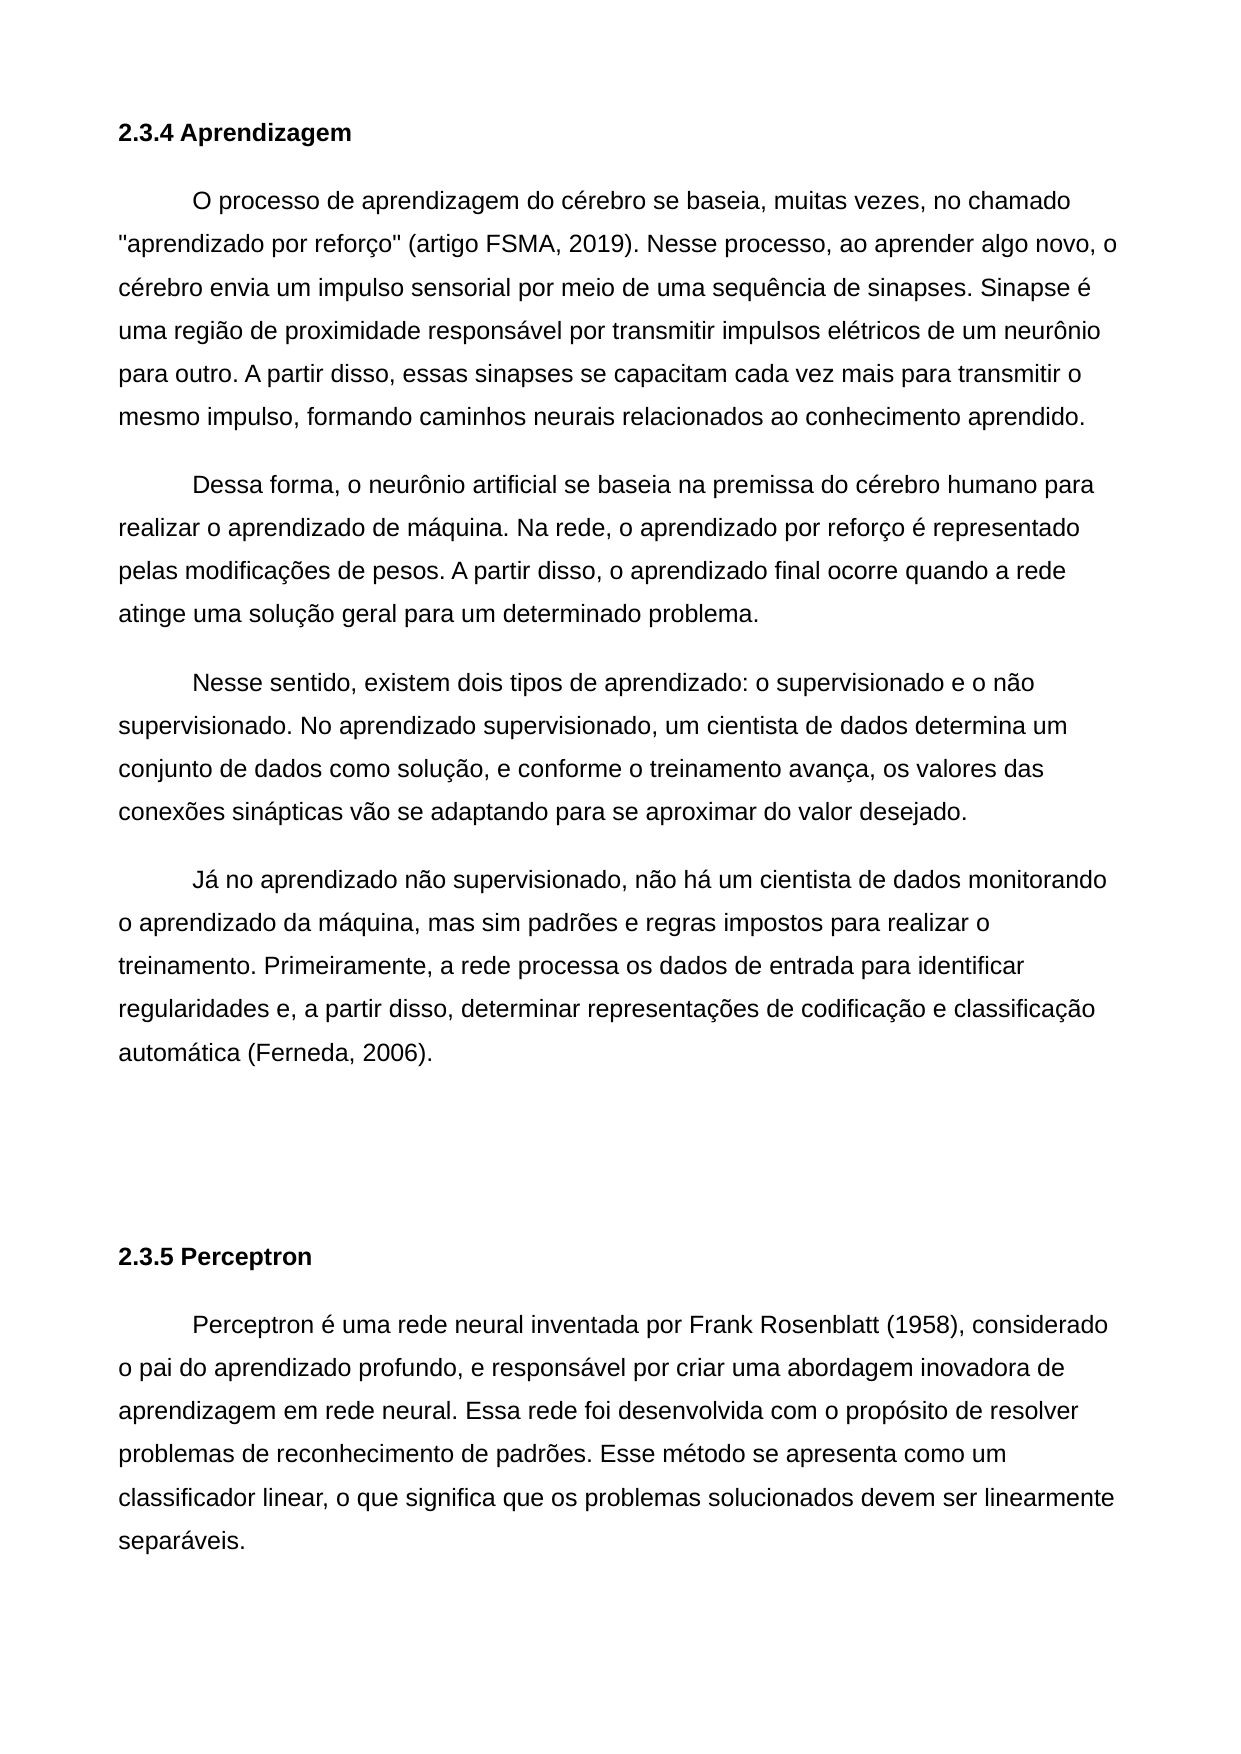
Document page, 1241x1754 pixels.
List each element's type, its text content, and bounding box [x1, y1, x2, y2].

text 2.3.4 Aprendizagem [118, 118, 1122, 147]
text Dessa forma, o neurônio artificial se baseia na premissa do cérebro humano para realizar o aprendizado de máquina. Na rede, o aprendizado por reforço é representado pelas modificações de pesos. A partir disso, o aprendizado final ocorre quando a rede atinge uma solução geral para um determinado problema. [118, 470, 1122, 628]
text Nesse sentido, existem dois tipos de aprendizado: o supervisionado e o não supervisionado. No aprendizado supervisionado, um cientista de dados determina um conjunto de dados como solução, e conforme o treinamento avança, os valores das conexões sinápticas vão se adaptando para se aproximar do valor desejado. [118, 667, 1122, 826]
text 2.3.5 Perceptron [118, 1242, 1122, 1271]
text O processo de aprendizagem do cérebro se baseia, muitas vezes, no chamado "aprendizado por reforço" (artigo FSMA, 2019). Nesse processo, ao aprender algo novo, o cérebro envia um impulso sensorial por meio de uma sequência de sinapses. Sinapse é uma região de proximidade responsável por transmitir impulsos elétricos de um neurônio para outro. A partir disso, essas sinapses se capacitam cada vez mais para transmitir o mesmo impulso, formando caminhos neurais relacionados ao conhecimento aprendido. [118, 186, 1122, 431]
text Já no aprendizado não supervisionado, não há um cientista de dados monitorando o aprendizado da máquina, mas sim padrões e regras impostos para realizar o treinamento. Primeiramente, a rede processa os dados de entrada para identificar regularidades e, a partir disso, determinar representações de codificação e classificação automática (Ferneda, 2006). [118, 865, 1122, 1066]
text Perceptron é uma rede neural inventada por Frank Rosenblatt (1958), considerado o pai do aprendizado profundo, e responsável por criar uma abordagem inovadora de aprendizagem em rede neural. Essa rede foi desenvolvida com o propósito de resolver problemas de reconhecimento de padrões. Esse método se apresenta como um classificador linear, o que significa que os problemas solucionados devem ser linearmente separáveis. [118, 1310, 1122, 1554]
